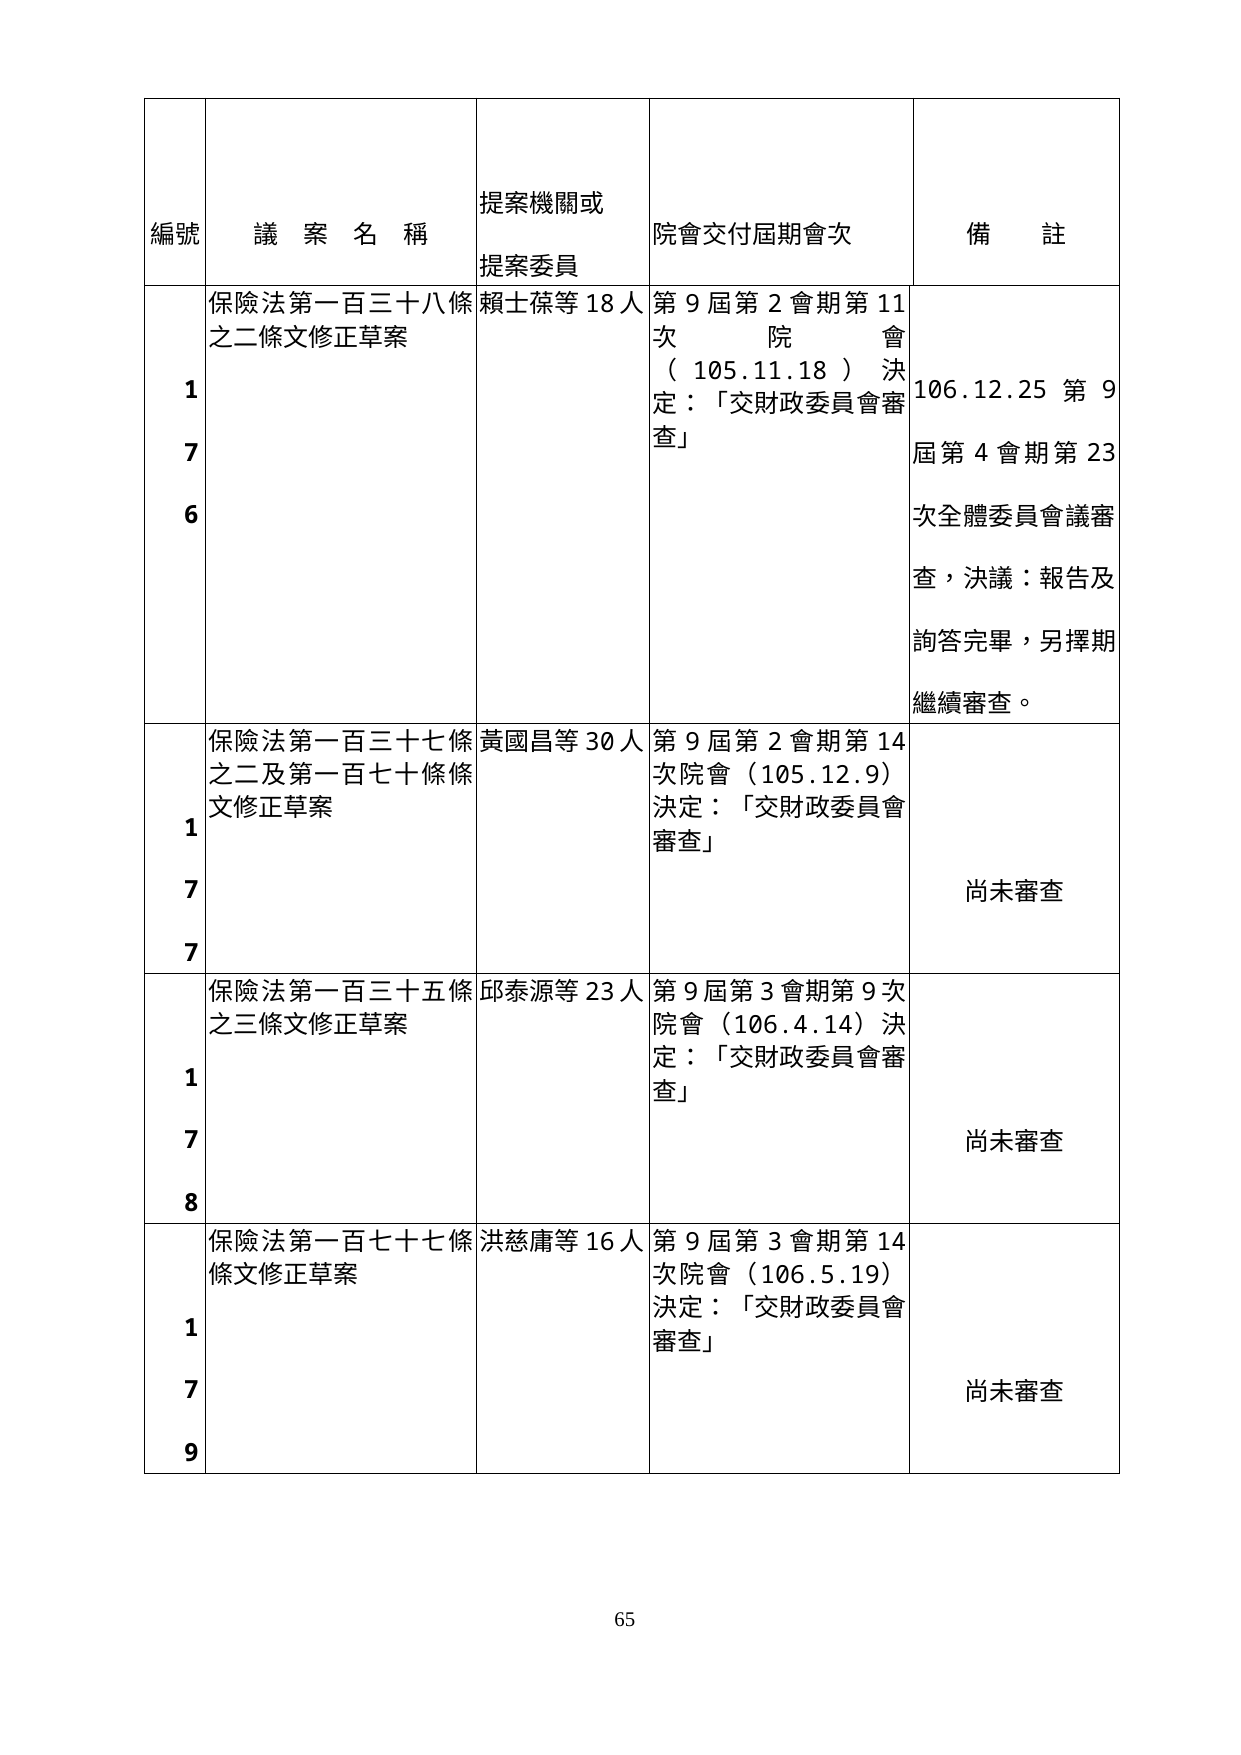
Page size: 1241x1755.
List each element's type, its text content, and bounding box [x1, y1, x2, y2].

table_cell 第9屆第3會期第14次院會（106.5.19）決定：「交財政委員會審查」 [650, 1224, 909, 1472]
table_header 議 案 名 稱 [206, 99, 476, 285]
table_cell 第9屆第3會期第9次院會（106.4.14）決定：「交財政委員會審查」 [650, 974, 909, 1222]
table_cell 106.12.25第9屆第4會期第23次全體委員會議審查，決議：報告及詢答完畢，另擇期繼續審查。 [910, 286, 1119, 722]
table_cell 保險法第一百三十五條之三條文修正草案 [206, 974, 476, 1222]
table_cell [145, 974, 205, 1222]
table_cell 邱泰源等23人 [477, 974, 649, 1222]
table_header 編號 [145, 99, 205, 285]
table_header 提案機關或 提案委員 [477, 99, 649, 285]
table_cell 保險法第一百七十七條條文修正草案 [206, 1224, 476, 1472]
table_cell 第9屆第2會期第14次院會（105.12.9）決定：「交財政委員會審查」 [650, 724, 909, 972]
table_cell 尚未審查 [910, 1224, 1119, 1472]
table_header 備 註 [914, 99, 1119, 285]
table_cell 賴士葆等18人 [477, 286, 649, 722]
table_cell 尚未審查 [910, 974, 1119, 1222]
table_cell 保險法第一百三十七條之二及第一百七十條條文修正草案 [206, 724, 476, 972]
table_cell [145, 1224, 205, 1472]
table_cell 洪慈庸等16人 [477, 1224, 649, 1472]
table_cell 尚未審查 [910, 724, 1119, 972]
table_header 院會交付屆期會次 [650, 99, 913, 285]
table_cell 保險法第一百三十八條之二條文修正草案 [206, 286, 476, 722]
table_cell 第9屆第2會期第11次院會（105.11.18）決定：「交財政委員會審查」 [650, 286, 909, 722]
table_cell [145, 724, 205, 972]
table_cell 黃國昌等30人 [477, 724, 649, 972]
table_cell [145, 286, 205, 722]
